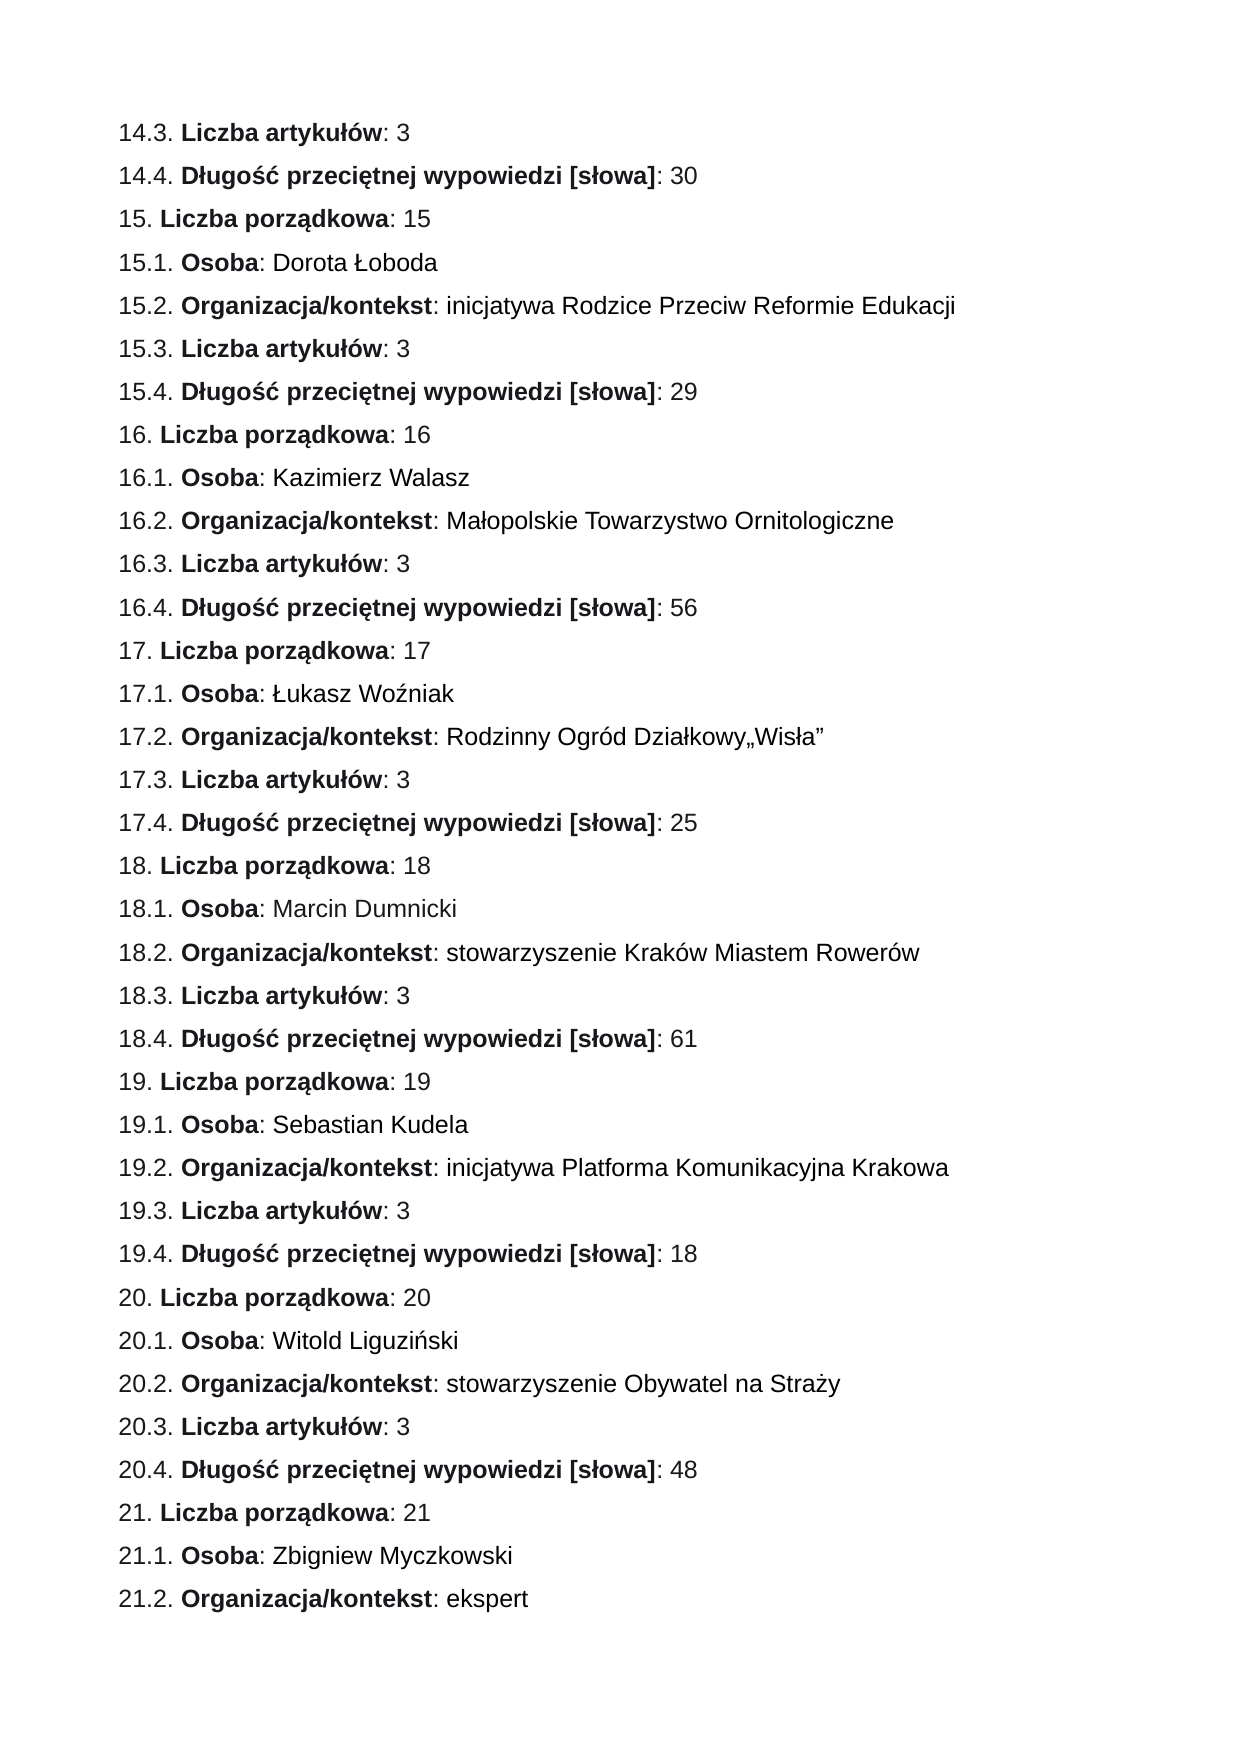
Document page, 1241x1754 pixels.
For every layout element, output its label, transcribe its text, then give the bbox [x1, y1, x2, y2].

text 19. Liczba porządkowa: 19 [118, 1067, 1122, 1096]
text 16.4. Długość przeciętnej wypowiedzi [słowa]: 56 [118, 592, 1122, 621]
text 18.3. Liczba artykułów: 3 [118, 981, 1122, 1009]
text 17. Liczba porządkowa: 17 [118, 636, 1122, 664]
text 15.1. Osoba: Dorota Łoboda [118, 247, 1122, 276]
text 19.2. Organizacja/kontekst: inicjatywa Platforma Komunikacyjna Krakowa [118, 1153, 1122, 1182]
text 17.2. Organizacja/kontekst: Rodzinny Ogród Działkowy„Wisła” [118, 722, 1122, 751]
text 19.1. Osoba: Sebastian Kudela [118, 1110, 1122, 1139]
text 20.1. Osoba: Witold Liguziński [118, 1326, 1122, 1354]
text 18.4. Długość przeciętnej wypowiedzi [słowa]: 61 [118, 1024, 1122, 1052]
text 17.4. Długość przeciętnej wypowiedzi [słowa]: 25 [118, 808, 1122, 837]
text 18.1. Osoba: Marcin Dumnicki [118, 894, 1122, 923]
text 16.1. Osoba: Kazimierz Walasz [118, 463, 1122, 492]
text 19.3. Liczba artykułów: 3 [118, 1196, 1122, 1225]
text 18.2. Organizacja/kontekst: stowarzyszenie Kraków Miastem Rowerów [118, 937, 1122, 966]
text 14.4. Długość przeciętnej wypowiedzi [słowa]: 30 [118, 161, 1122, 190]
text 14.3. Liczba artykułów: 3 [118, 118, 1122, 147]
text 20.2. Organizacja/kontekst: stowarzyszenie Obywatel na Straży [118, 1369, 1122, 1397]
text 18. Liczba porządkowa: 18 [118, 851, 1122, 880]
text 15.2. Organizacja/kontekst: inicjatywa Rodzice Przeciw Reformie Edukacji [118, 291, 1122, 319]
text 21.2. Organizacja/kontekst: ekspert [118, 1584, 1122, 1613]
text 15.3. Liczba artykułów: 3 [118, 334, 1122, 362]
text 15.4. Długość przeciętnej wypowiedzi [słowa]: 29 [118, 377, 1122, 406]
text 20.4. Długość przeciętnej wypowiedzi [słowa]: 48 [118, 1455, 1122, 1484]
text 17.1. Osoba: Łukasz Woźniak [118, 679, 1122, 707]
text 21.1. Osoba: Zbigniew Myczkowski [118, 1541, 1122, 1570]
text 16.3. Liczba artykułów: 3 [118, 549, 1122, 578]
text 20. Liczba porządkowa: 20 [118, 1282, 1122, 1311]
text 20.3. Liczba artykułów: 3 [118, 1412, 1122, 1441]
text 16. Liczba porządkowa: 16 [118, 420, 1122, 449]
text 21. Liczba porządkowa: 21 [118, 1498, 1122, 1527]
text 17.3. Liczba artykułów: 3 [118, 765, 1122, 794]
text 15. Liczba porządkowa: 15 [118, 204, 1122, 233]
text 16.2. Organizacja/kontekst: Małopolskie Towarzystwo Ornitologiczne [118, 506, 1122, 535]
text 19.4. Długość przeciętnej wypowiedzi [słowa]: 18 [118, 1239, 1122, 1268]
